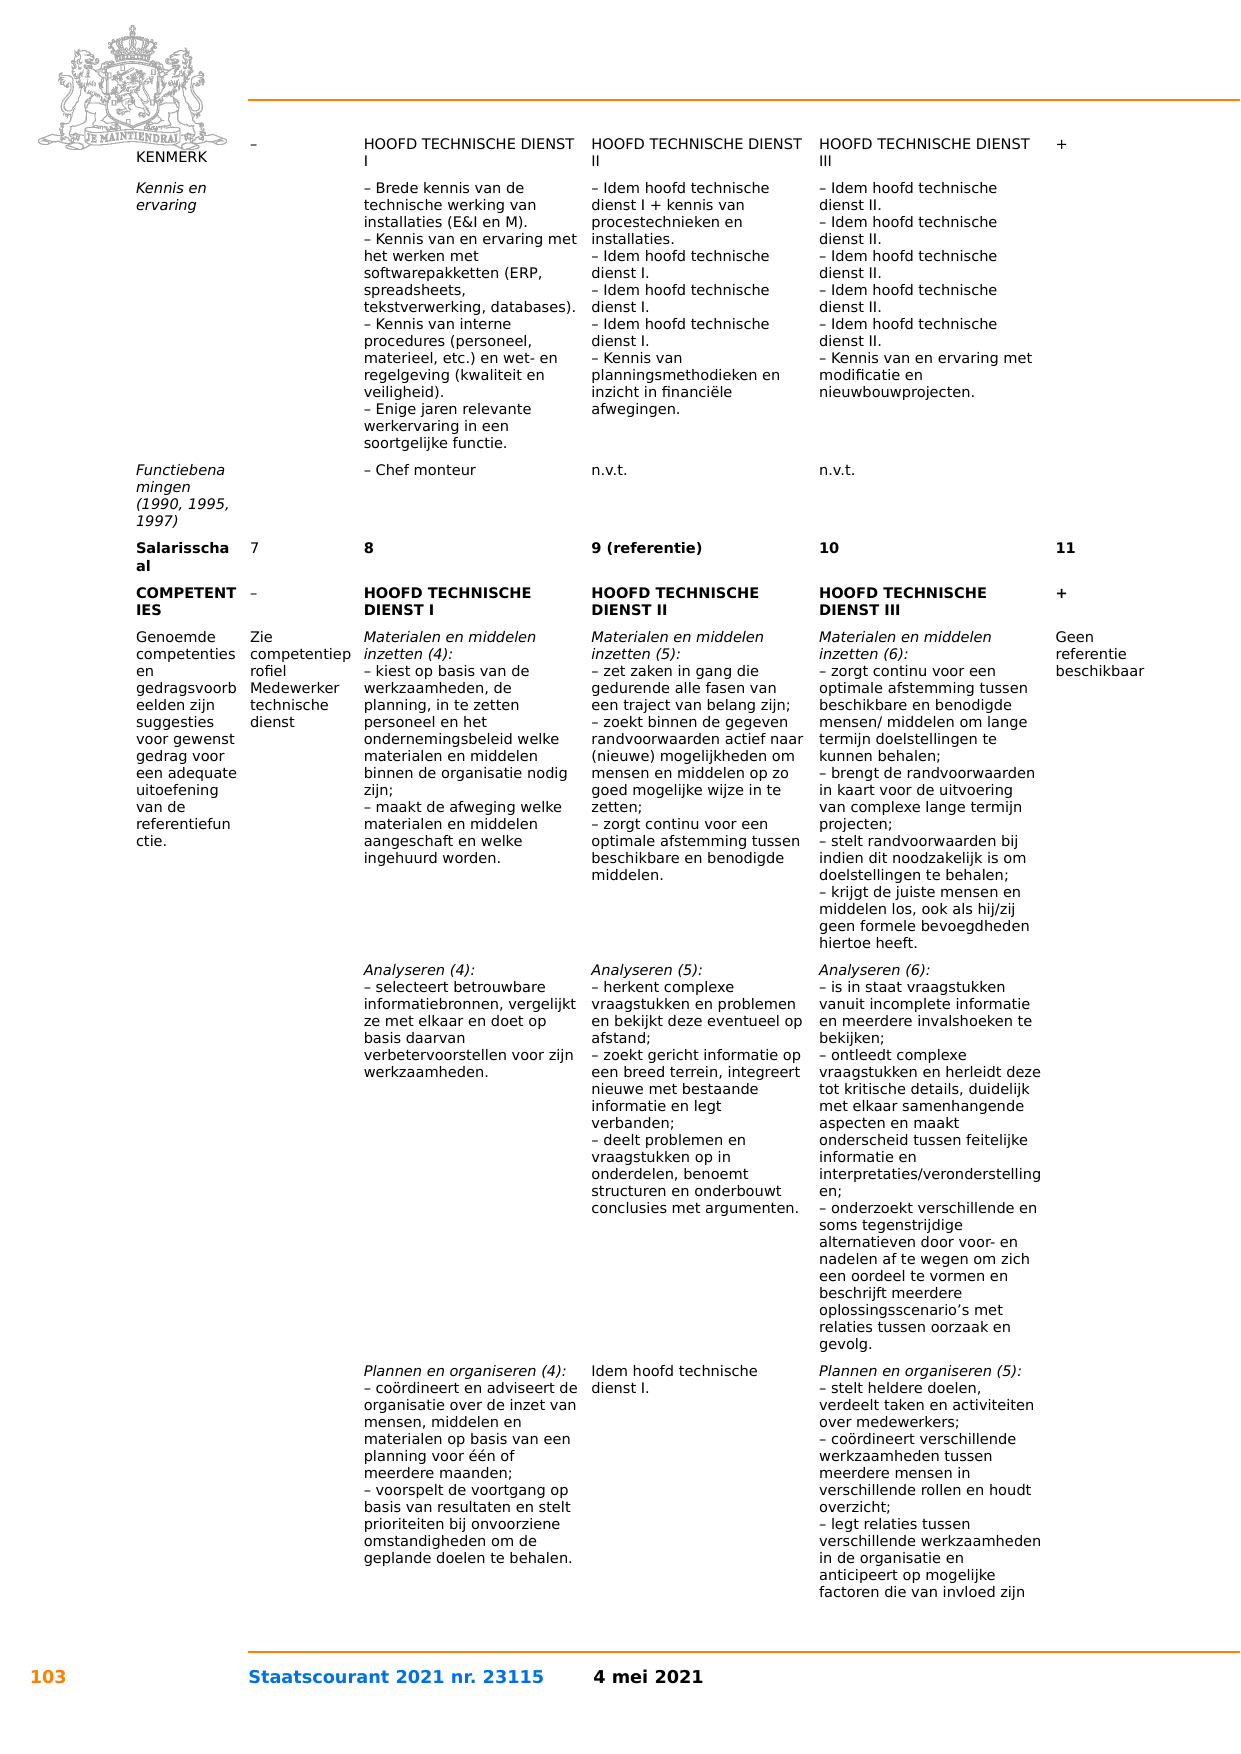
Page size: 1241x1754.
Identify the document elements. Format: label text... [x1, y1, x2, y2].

table_cell HOOFD TECHNISCHE DIENST I [358, 580, 585, 623]
table_cell Materialen en middelen inzetten (4): – kiest op basis van de werkzaamheden, de planning, in te zetten personeel en het ondernemingsbeleid welke materialen en middelen binnen de organisatie nodig zijn; – maakt de afweging welke materialen en middelen aangeschaft en welke ingehuurd worden. [358, 625, 585, 956]
table_cell n.v.t. [586, 458, 813, 535]
table_cell 9 (referentie) [586, 536, 813, 579]
table_cell Idem hoofd technische dienst I. [586, 1359, 813, 1606]
table_cell [244, 175, 357, 535]
table_header HOOFD TECHNISCHE DIENST I [358, 131, 585, 174]
table_cell 8 [358, 536, 585, 579]
table_cell Zie competentieprofiel Medewerker technische dienst [244, 625, 357, 1606]
table_cell 7 [244, 536, 357, 579]
table_cell Analyseren (5): – herkent complexe vraagstukken en problemen en bekijkt deze eventueel op afstand; – zoekt gericht informatie op een breed terrein, integreert nieuwe met bestaande informatie en legt verbanden; – deelt problemen en vraagstukken op in onderdelen, benoemt structuren en onderbouwt conclusies met argumenten. [586, 958, 813, 1357]
table_cell HOOFD TECHNISCHE DIENST II [586, 580, 813, 623]
table_cell Materialen en middelen inzetten (6): – zorgt continu voor een optimale afstemming tussen beschikbare en benodigde mensen/ middelen om lange termijn doelstellingen te kunnen behalen; – brengt de randvoorwaarden in kaart voor de uitvoering van complexe lange termijn projecten; – stelt randvoorwaarden bij indien dit noodzakelijk is om doelstellingen te behalen; – krijgt de juiste mensen en middelen los, ook als hij/zij geen formele bevoegdheden hiertoe heeft. [814, 625, 1049, 956]
table_cell Analyseren (6): – is in staat vraagstukken vanuit incomplete informatie en meerdere invalshoeken te bekijken; – ontleedt complexe vraagstukken en herleidt deze tot kritische details, duidelijk met elkaar samenhangende aspecten en maakt onderscheid tussen feitelijke informatie en interpretaties/veronderstellingen; – onderzoekt verschillende en soms tegenstrijdige alternatieven door voor- en nadelen af te wegen om zich een oordeel te vormen en beschrijft meerdere oplossingsscenario’s met relaties tussen oorzaak en gevolg. [814, 958, 1049, 1357]
table_cell HOOFD TECHNISCHE DIENST III [814, 580, 1049, 623]
table_cell COMPETENTIES [131, 580, 243, 623]
table_cell Plannen en organiseren (5): – stelt heldere doelen, verdeelt taken en activiteiten over medewerkers; – coördineert verschillende werkzaamheden tussen meerdere mensen in verschillende rollen en houdt overzicht; – legt relaties tussen verschillende werkzaamheden in de organisatie en anticipeert op mogelijke factoren die van invloed zijn [814, 1359, 1049, 1606]
table_cell Kennis en ervaring [131, 175, 243, 456]
table_cell [1050, 175, 1163, 535]
table_cell – [244, 580, 357, 623]
table_cell 10 [814, 536, 1049, 579]
table_cell Genoemde competenties en gedragsvoorbeelden zijn suggesties voor gewenst gedrag voor een adequate uitoefening van de referentiefunctie. [131, 625, 243, 1606]
table_cell Geen referentie beschikbaar [1050, 625, 1163, 1606]
table_cell + [1050, 580, 1163, 623]
table_cell Plannen en organiseren (4): – coördineert en adviseert de organisatie over de inzet van mensen, middelen en materialen op basis van een planning voor één of meerdere maanden; – voorspelt de voortgang op basis van resultaten en stelt prioriteiten bij onvoorziene omstandigheden om de geplande doelen te behalen. [358, 1359, 585, 1606]
table_header HOOFD TECHNISCHE DIENST II [586, 131, 813, 174]
table_header + [1050, 131, 1163, 174]
table_header HOOFD TECHNISCHE DIENST III [814, 131, 1049, 174]
table_cell Functiebenamingen (1990, 1995, 1997) [131, 458, 243, 535]
table_cell Materialen en middelen inzetten (5): – zet zaken in gang die gedurende alle fasen van een traject van belang zijn; – zoekt binnen de gegeven randvoorwaarden actief naar (nieuwe) mogelijkheden om mensen en middelen op zo goed mogelijke wijze in te zetten; – zorgt continu voor een optimale afstemming tussen beschikbare en benodigde middelen. [586, 625, 813, 956]
table_cell – Idem hoofd technische dienst II. – Idem hoofd technische dienst II. – Idem hoofd technische dienst II. – Idem hoofd technische dienst II. – Idem hoofd technische dienst II. – Kennis van en ervaring met modificatie en nieuwbouwprojecten. [814, 175, 1049, 456]
picture [38, 25, 227, 150]
table_cell – Brede kennis van de technische werking van installaties (E&I en M). – Kennis van en ervaring met het werken met softwarepakketten (ERP, spreadsheets, tekstverwerking, databases). – Kennis van interne procedures (personeel, materieel, etc.) en wet- en regelgeving (kwaliteit en veiligheid). – Enige jaren relevante werkervaring in een soortgelijke functie. [358, 175, 585, 456]
table_header KENMERK [131, 131, 243, 174]
table_cell 11 [1050, 536, 1163, 579]
table_cell – Chef monteur [358, 458, 585, 535]
table_header – [244, 131, 357, 174]
table_cell – Idem hoofd technische dienst I + kennis van procestechnieken en installaties. – Idem hoofd technische dienst I. – Idem hoofd technische dienst I. – Idem hoofd technische dienst I. – Kennis van planningsmethodieken en inzicht in financiële afwegingen. [586, 175, 813, 456]
table_cell Salarisschaal [131, 536, 243, 579]
table_cell Analyseren (4): – selecteert betrouwbare informatiebronnen, vergelijkt ze met elkaar en doet op basis daarvan verbetervoorstellen voor zijn werkzaamheden. [358, 958, 585, 1357]
table_cell n.v.t. [814, 458, 1049, 535]
